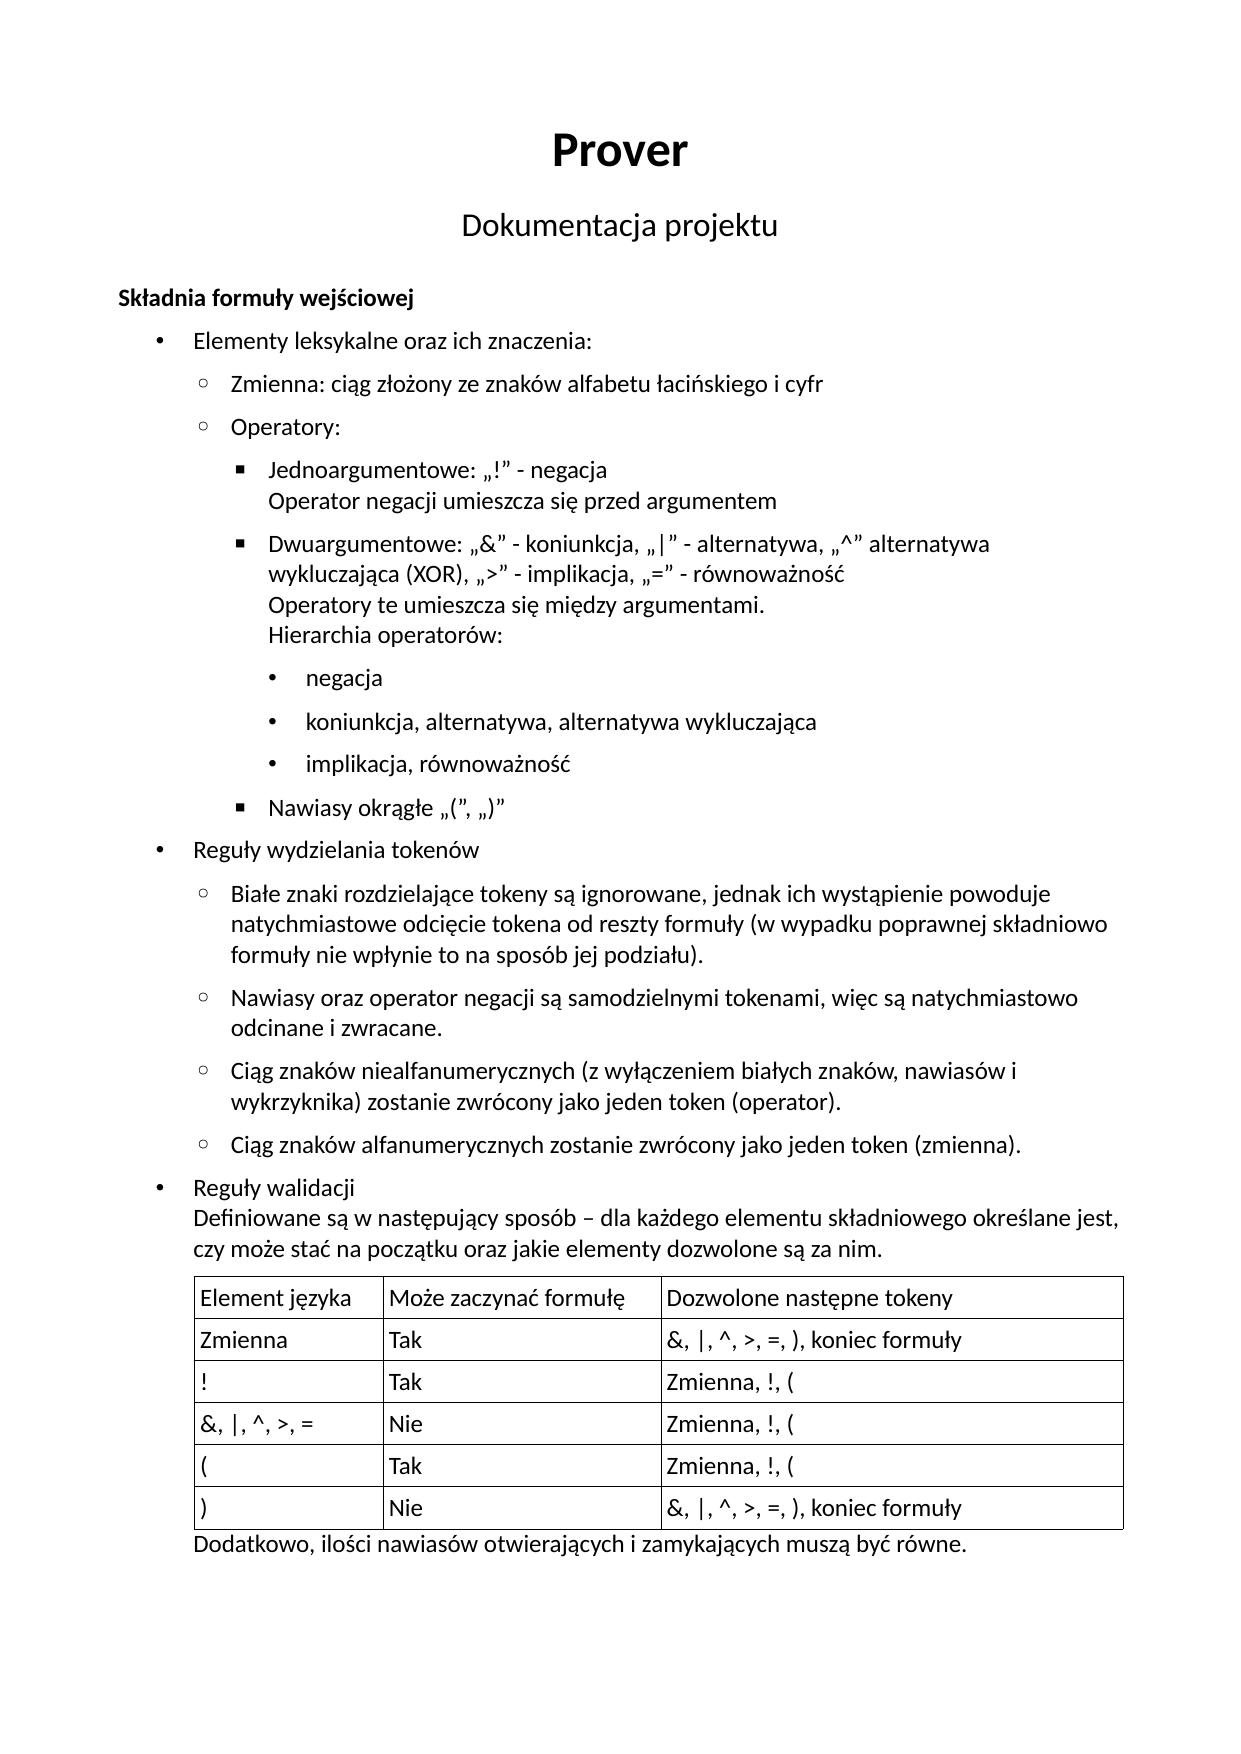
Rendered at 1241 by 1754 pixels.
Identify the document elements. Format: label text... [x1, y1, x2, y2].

list Jednoargumentowe: „!” - negacja Operator negacji umieszcza się przed argumentem [231, 454, 1122, 516]
table_cell ( [195, 1445, 383, 1486]
subtitle Składnia formuły wejściowej [118, 282, 1122, 313]
list Zmienna: ciąg złożony ze znaków alfabetu łacińskiego i cyfr [193, 368, 1122, 399]
subtitle Dokumentacja projektu [118, 204, 1122, 245]
table_header Dozwolone następne tokeny [662, 1277, 1123, 1318]
table_cell Tak [384, 1319, 661, 1360]
list Dodatkowo, ilości nawiasów otwierających i zamykających muszą być równe. [156, 1528, 1122, 1559]
list Operatory: [193, 411, 1122, 442]
table_cell ! [195, 1361, 383, 1402]
table_cell &, |, ^, >, = [195, 1403, 383, 1444]
list Elementy leksykalne oraz ich znaczenia: [156, 325, 1122, 356]
table_cell Zmienna [195, 1319, 383, 1360]
list Reguły wydzielania tokenów [156, 835, 1122, 865]
list Nawiasy okrągłe „(”, „)” [231, 792, 1122, 822]
list Ciąg znaków alfanumerycznych zostanie zwrócony jako jeden token (zmienna). [193, 1129, 1122, 1159]
table_cell ) [195, 1487, 383, 1528]
list Ciąg znaków niealfanumerycznych (z wyłączeniem białych znaków, nawiasów i wykrzyknika) zostanie zwrócony jako jeden token (operator). [193, 1055, 1122, 1116]
list negacja [268, 663, 1122, 693]
table_cell Tak [384, 1445, 661, 1486]
table_cell Nie [384, 1403, 661, 1444]
table_cell &, |, ^, >, =, ), koniec formuły [662, 1319, 1123, 1360]
table_cell Zmienna, !, ( [662, 1445, 1123, 1486]
table_cell Tak [384, 1361, 661, 1402]
table_header Element języka [195, 1277, 383, 1318]
list Reguły walidacji Definiowane są w następujący sposób – dla każdego elementu składniowego określane jest, czy może stać na początku oraz jakie elementy dozwolone są za nim. [156, 1172, 1122, 1263]
title Prover [118, 118, 1122, 179]
table_cell Nie [384, 1487, 661, 1528]
list Białe znaki rozdzielające tokeny są ignorowane, jednak ich wystąpienie powoduje natychmiastowe odcięcie tokena od reszty formuły (w wypadku poprawnej składniowo formuły nie wpłynie to na sposób jej podziału). [193, 878, 1122, 969]
list koniunkcja, alternatywa, alternatywa wykluczająca [268, 706, 1122, 736]
list Nawiasy oraz operator negacji są samodzielnymi tokenami, więc są natychmiastowo odcinane i zwracane. [193, 982, 1122, 1043]
table_header Może zaczynać formułę [384, 1277, 661, 1318]
list Dwuargumentowe: „&” - koniunkcja, „|” - alternatywa, „^” alternatywa wykluczająca (XOR), „>” - implikacja, „=” - równoważność Operatory te umieszcza się między argumentami. Hierarchia operatorów: [231, 528, 1122, 650]
table_cell &, |, ^, >, =, ), koniec formuły [662, 1487, 1123, 1528]
table_cell Zmienna, !, ( [662, 1403, 1123, 1444]
list implikacja, równoważność [268, 749, 1122, 779]
table_cell Zmienna, !, ( [662, 1361, 1123, 1402]
